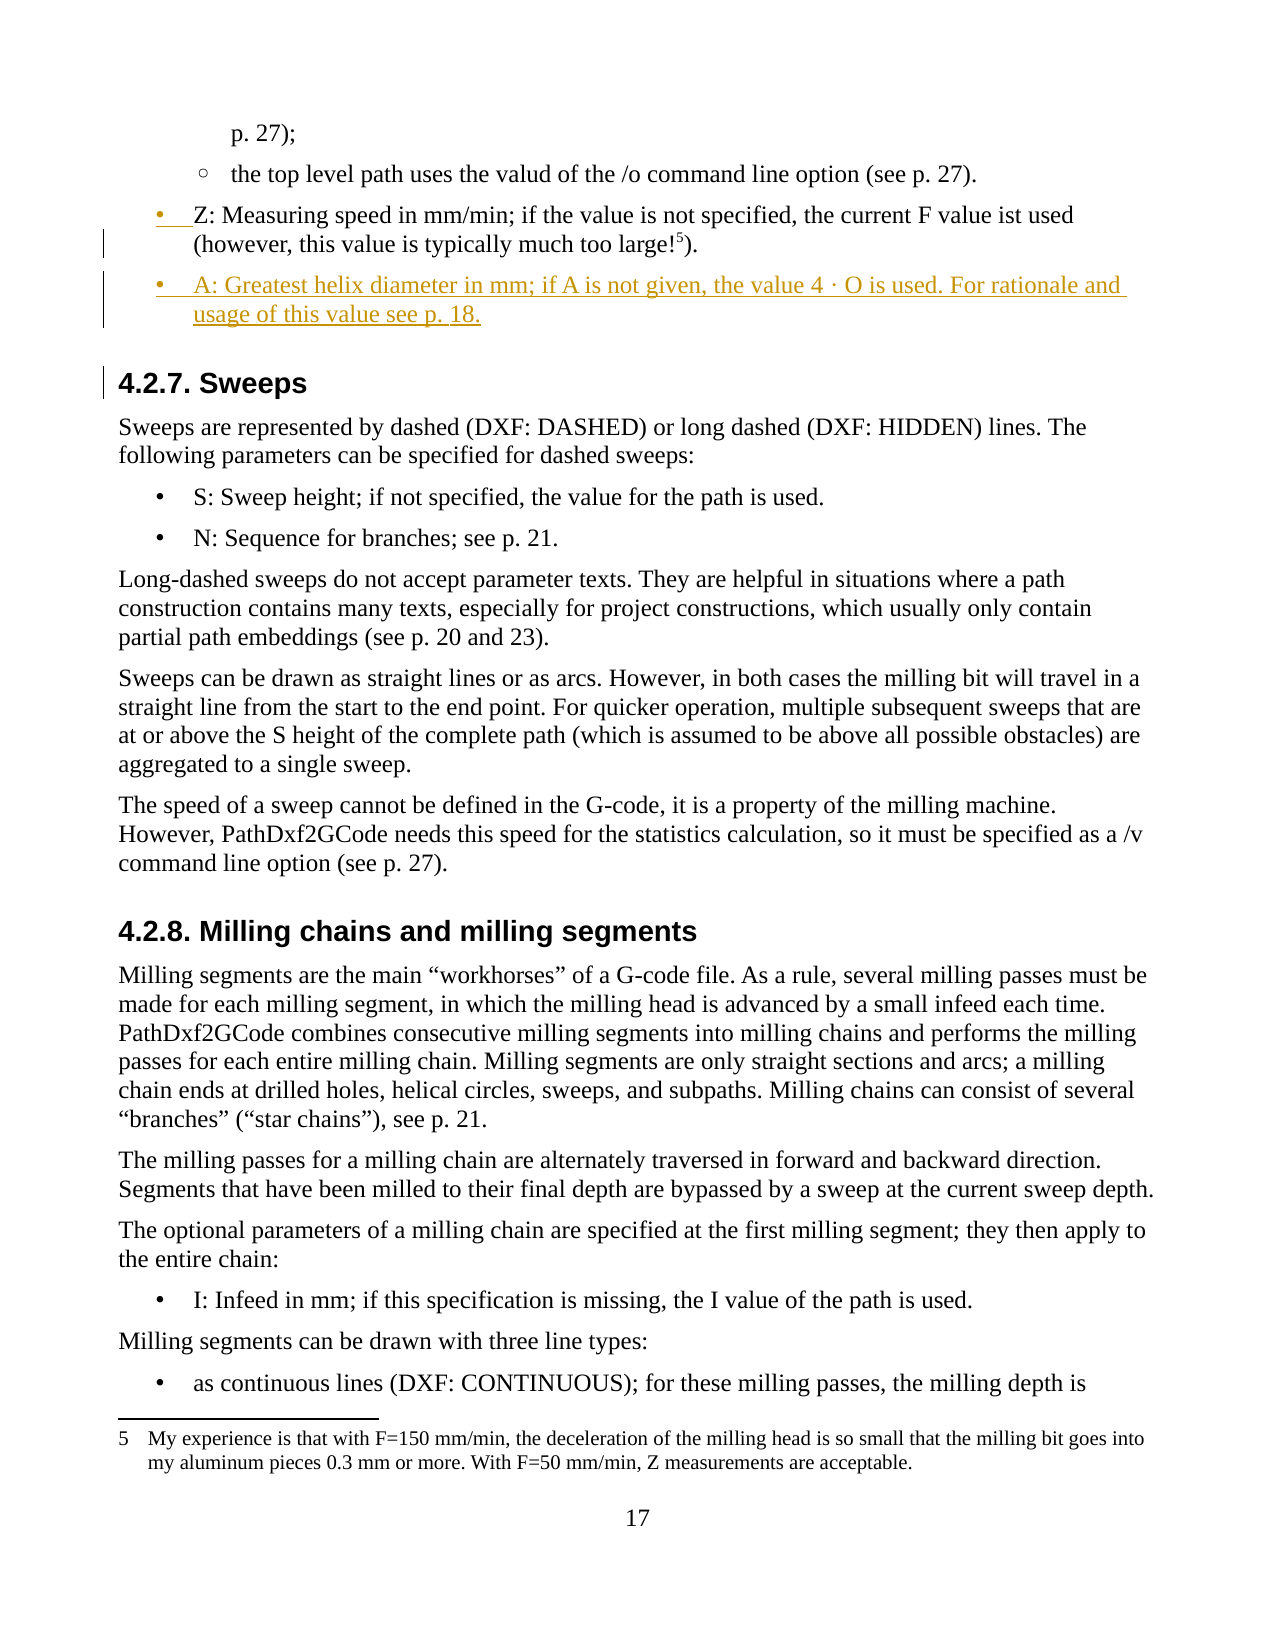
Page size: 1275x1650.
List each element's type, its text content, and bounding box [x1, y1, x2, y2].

list p. 27); [193, 118, 1157, 147]
text Milling segments can be drawn with three line types: [118, 1326, 1157, 1355]
list Z: Measuring speed in mm/min; if the value is not specified, the current F value ist used (however, this value is typically much too large!). [156, 201, 1157, 258]
list A: Greatest helix diameter in mm; if A is not given, the value 4 · O is used. For rationale and usage of this value see p. 18. [156, 271, 1157, 328]
list the top level path uses the valud of the /o command line option (see p. 27). [193, 159, 1157, 188]
list N: Sequence for branches; see p. 20. [156, 523, 1157, 552]
text The optional parameters of a milling chain are specified at the first milling segment; they then apply to the entire chain: [118, 1215, 1157, 1273]
list I: Infeed in mm; if this specification is missing, the I value of the path is used. [156, 1285, 1157, 1314]
text The milling passes for a milling chain are alternately traversed in forward and backward direction. Segments that have been milled to their final depth are bypassed by a sweep at the current sweep depth. [118, 1145, 1157, 1203]
list S: Sweep height; if not specified, the value for the path is used. [156, 482, 1157, 510]
text Sweeps can be drawn as straight lines or as arcs. However, in both cases the milling bit will travel in a straight line from the start to the end point. For quicker operation, multiple subsequent sweeps that are at or above the S height of the complete path (which is assumed to be above all possible obstacles) are aggregated to a single sweep. [118, 663, 1157, 778]
text Long-dashed sweeps do not accept parameter texts. They are helpful in situations where a path construction contains many texts, especially for project constructions, which usually only contain partial path embeddings (see p. 20 and 23). [118, 564, 1157, 650]
subtitle 4.2.8. Milling chains and milling segments [118, 914, 1157, 948]
list My experience is that with F=150 mm/min, the deceleration of the milling head is so small that the milling bit goes into my aluminum pieces 0.3 mm or more. With F=50 mm/min, Z measurements are acceptable. [118, 1426, 1157, 1474]
text Sweeps are represented by dashed (DXF: DASHED) or long dashed (DXF: HIDDEN) lines. The following parameters can be specified for dashed sweeps: [118, 412, 1157, 469]
list as continuous lines (DXF: CONTINUOUS); for these milling passes, the milling depth is [156, 1368, 1157, 1396]
text The speed of a sweep cannot be defined in the G-code, it is a property of the milling machine. However, PathDxf2GCode needs this speed for the statistics calculation, so it must be specified as a /v command line option (see p. 27). [118, 790, 1157, 877]
text Milling segments are the main “workhorses” of a G-code file. As a rule, several milling passes must be made for each milling segment, in which the milling head is advanced by a small infeed each time. PathDxf2GCode combines consecutive milling segments into milling chains and performs the milling passes for each entire milling chain. Milling segments are only straight sections and arcs; a milling chain ends at drilled holes, helical circles, sweeps, and subpaths. Milling chains can consist of several “branches” (“star chains”), see p. 20. [118, 960, 1157, 1133]
subtitle 4.2.7. Sweeps [118, 366, 1157, 399]
